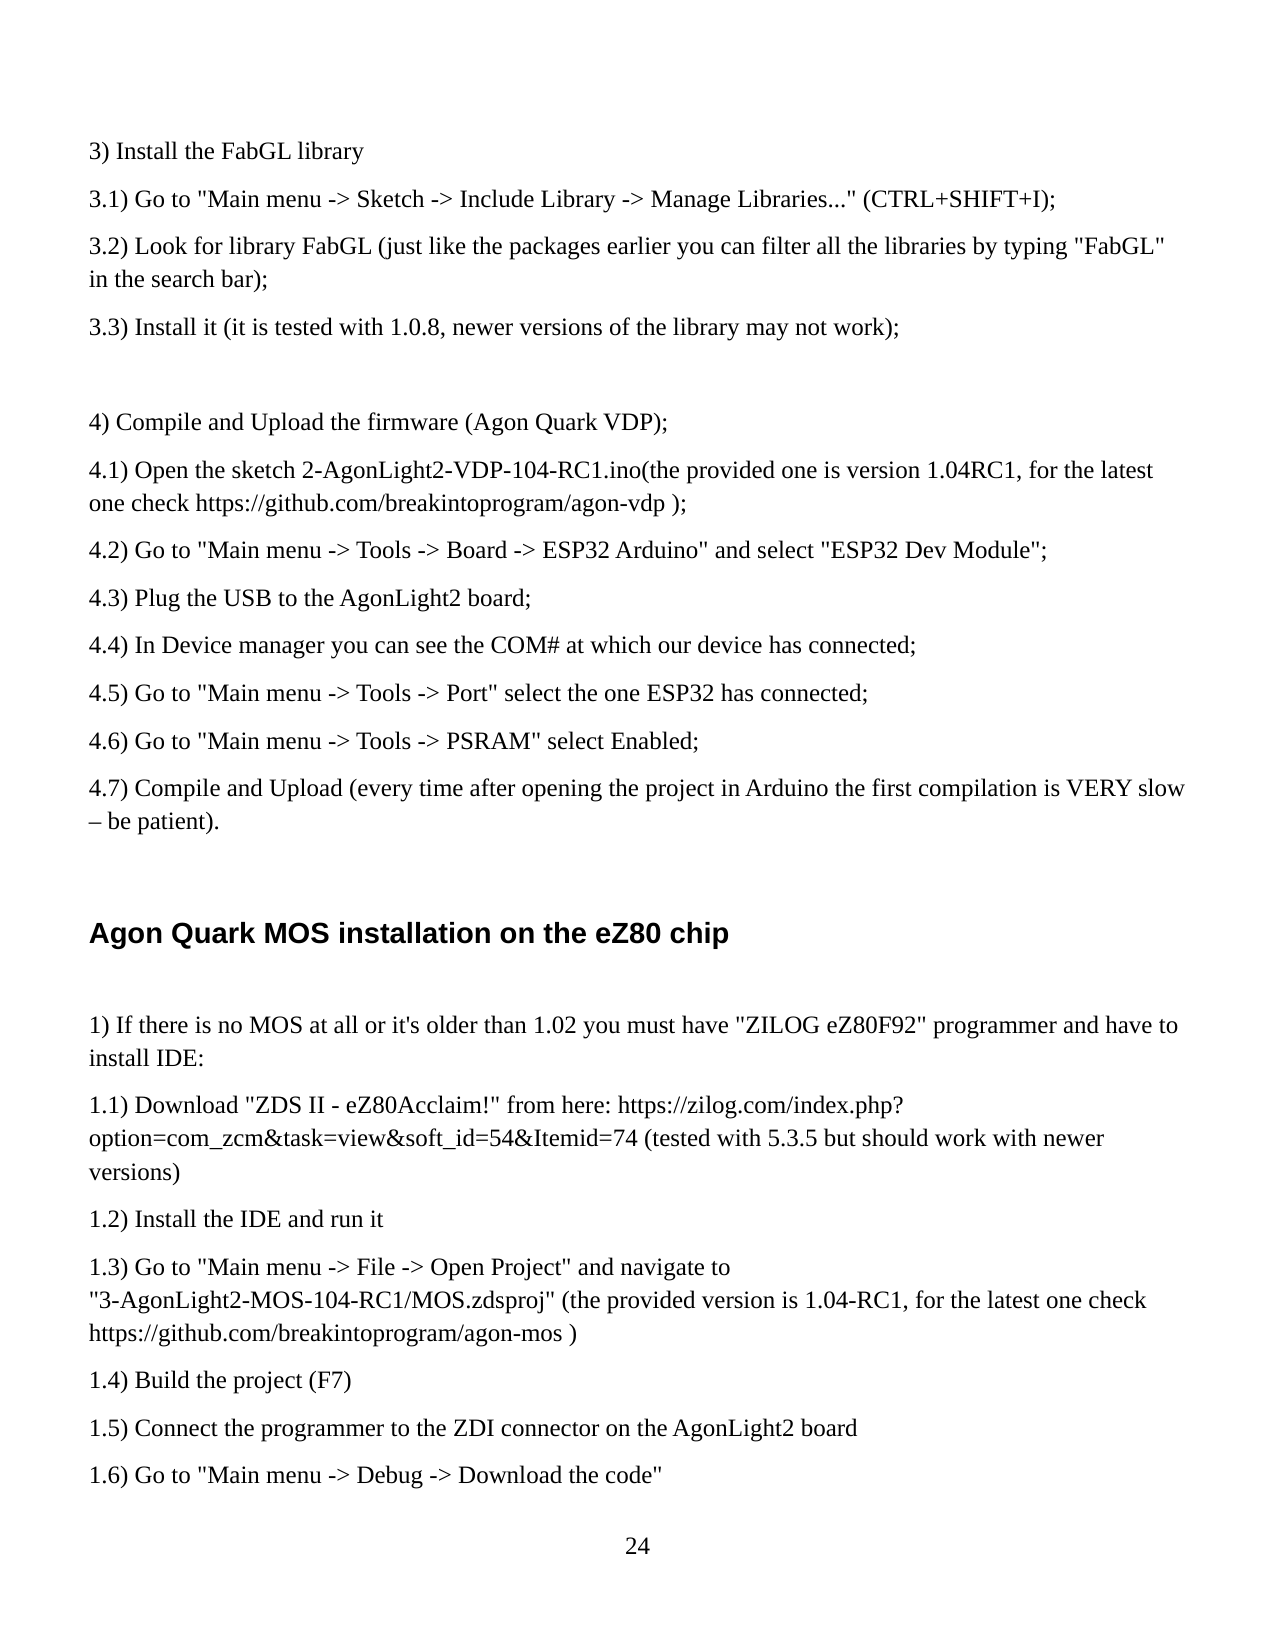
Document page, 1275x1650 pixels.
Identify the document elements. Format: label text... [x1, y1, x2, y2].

text 1.3) Go to "Main menu -> File -> Open Project" and navigate to "3-AgonLight2-MOS-104-RC1/MOS.zdsproj" (the provided version is 1.04-RC1, for the latest one check https://github.com/breakintoprogram/agon-mos ) [88, 1252, 1186, 1347]
text 4) Compile and Upload the firmware (Agon Quark VDP); [88, 407, 1186, 436]
text 1.4) Build the project (F7) [88, 1365, 1186, 1394]
text 4.1) Open the sketch 2-AgonLight2-VDP-104-RC1.ino(the provided one is version 1.04RC1, for the latest one check https://github.com/breakintoprogram/agon-vdp ); [88, 455, 1186, 517]
text 4.7) Compile and Upload (every time after opening the project in Arduino the first compilation is VERY slow – be patient). [88, 773, 1186, 835]
text 3.1) Go to "Main menu -> Sketch -> Include Library -> Manage Libraries..." (CTRL+SHIFT+I); [88, 184, 1186, 212]
text 1.5) Connect the programmer to the ZDI connector on the AgonLight2 board [88, 1413, 1186, 1442]
subtitle Agon Quark MOS installation on the eZ80 chip [88, 916, 1186, 950]
text 4.2) Go to "Main menu -> Tools -> Board -> ESP32 Arduino" and select "ESP32 Dev Module"; [88, 535, 1186, 564]
text 1.2) Install the IDE and run it [88, 1204, 1186, 1233]
text 3) Install the FabGL library [88, 136, 1186, 165]
text 4.4) In Device manager you can see the COM# at which our device has connected; [88, 631, 1186, 659]
text 3.3) Install it (it is tested with 1.0.8, newer versions of the library may not work); [88, 312, 1186, 341]
text 4.5) Go to "Main menu -> Tools -> Port" select the one ESP32 has connected; [88, 678, 1186, 707]
text 4.6) Go to "Main menu -> Tools -> PSRAM" select Enabled; [88, 726, 1186, 754]
text 1) If there is no MOS at all or it's older than 1.02 you must have "ZILOG eZ80F92" programmer and have to install IDE: [88, 1010, 1186, 1072]
text 1.1) Download "ZDS II - eZ80Acclaim!" from here: https://zilog.com/index.php?option=com_zcm&task=view&soft_id=54&Itemid=74 (tested with 5.3.5 but should work with newer versions) [88, 1091, 1186, 1185]
text 4.3) Plug the USB to the AgonLight2 board; [88, 583, 1186, 612]
text 1.6) Go to "Main menu -> Debug -> Download the code" [88, 1461, 1186, 1489]
text 3.2) Look for library FabGL (just like the packages earlier you can filter all the libraries by typing "FabGL" in the search bar); [88, 231, 1186, 293]
